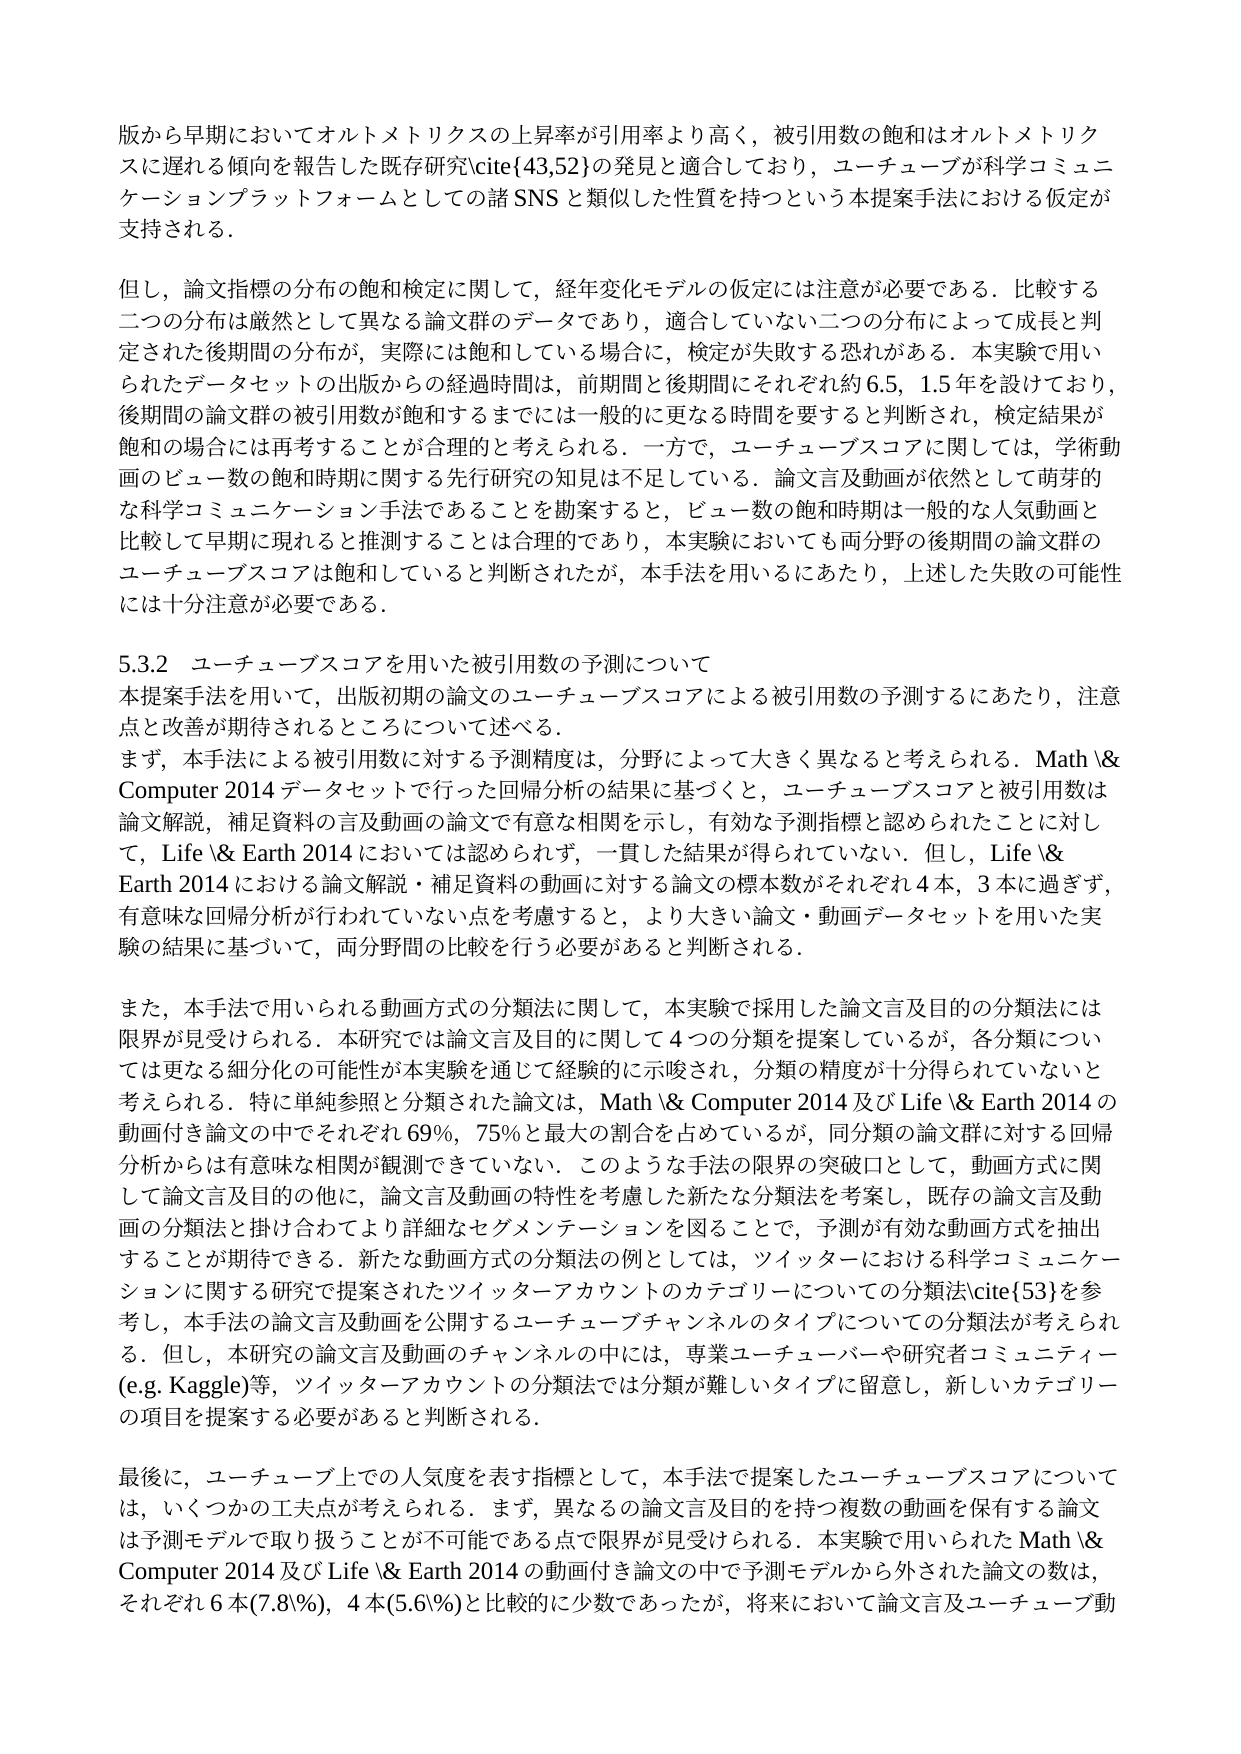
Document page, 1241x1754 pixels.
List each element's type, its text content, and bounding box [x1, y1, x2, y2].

text 5.3.2 ユーチューブスコアを用いた被引用数の予測について [118, 647, 1122, 679]
text 最後に，ユーチューブ上での人気度を表す指標として，本手法で提案したユーチューブスコアについては，いくつかの工夫点が考えられる．まず，異なるの論文言及目的を持つ複数の動画を保有する論文は予測モデルで取り扱うことが不可能である点で限界が見受けられる．本実験で用いられたMath \& Computer 2014及びLife \& Earth 2014の動画付き論文の中で予測モデルから外された論文の数は，それぞれ6本(7.8\%)，4本(5.6\%)と比較的に少数であったが，将来において論文言及ユーチューブ動 [118, 1460, 1122, 1617]
text また，本手法で用いられる動画方式の分類法に関して，本実験で採用した論文言及目的の分類法には限界が見受けられる．本研究では論文言及目的に関して4つの分類を提案しているが，各分類については更なる細分化の可能性が本実験を通じて経験的に示唆され，分類の精度が十分得られていないと考えられる．特に単純参照と分類された論文は，Math \& Computer 2014及びLife \& Earth 2014の動画付き論文の中でそれぞれ69％，75％と最大の割合を占めているが，同分類の論文群に対する回帰分析からは有意味な相関が観測できていない．このような手法の限界の突破口として，動画方式に関して論文言及目的の他に，論文言及動画の特性を考慮した新たな分類法を考案し，既存の論文言及動画の分類法と掛け合わてより詳細なセグメンテーションを図ることで，予測が有効な動画方式を抽出することが期待できる．新たな動画方式の分類法の例としては，ツイッターにおける科学コミュニケーションに関する研究で提案されたツイッターアカウントのカテゴリーについての分類法\cite{53}を参考し，本手法の論文言及動画を公開するユーチューブチャンネルのタイプについての分類法が考えられる．但し，本研究の論文言及動画のチャンネルの中には，専業ユーチューバーや研究者コミュニティー(e.g. Kaggle)等，ツイッターアカウントの分類法では分類が難しいタイプに留意し，新しいカテゴリーの項目を提案する必要があると判断される． [118, 991, 1122, 1431]
text 但し，論文指標の分布の飽和検定に関して，経年変化モデルの仮定には注意が必要である．比較する二つの分布は厳然として異なる論文群のデータであり，適合していない二つの分布によって成長と判定された後期間の分布が，実際には飽和している場合に，検定が失敗する恐れがある．本実験で用いられたデータセットの出版からの経過時間は，前期間と後期間にそれぞれ約6.5，1.5年を設けており，後期間の論文群の被引用数が飽和するまでには一般的に更なる時間を要すると判断され，検定結果が飽和の場合には再考することが合理的と考えられる．一方で，ユーチューブスコアに関しては，学術動画のビュー数の飽和時期に関する先行研究の知見は不足している．論文言及動画が依然として萌芽的な科学コミュニケーション手法であることを勘案すると，ビュー数の飽和時期は一般的な人気動画と比較して早期に現れると推測することは合理的であり，本実験においても両分野の後期間の論文群のユーチューブスコアは飽和していると判断されたが，本手法を用いるにあたり，上述した失敗の可能性には十分注意が必要である． [118, 273, 1122, 619]
text 本提案手法を用いて，出版初期の論文のユーチューブスコアによる被引用数の予測するにあたり，注意点と改善が期待されるところについて述べる． [118, 679, 1122, 742]
text まず，本手法による被引用数に対する予測精度は，分野によって大きく異なると考えられる．Math \& Computer 2014データセットで行った回帰分析の結果に基づくと，ユーチューブスコアと被引用数は論文解説，補足資料の言及動画の論文で有意な相関を示し，有効な予測指標と認められたことに対して，Life \& Earth 2014においては認められず，一貫した結果が得られていない．但し，Life \& Earth 2014における論文解説・補足資料の動画に対する論文の標本数がそれぞれ4本，3本に過ぎず，有意味な回帰分析が行われていない点を考慮すると，より大きい論文・動画データセットを用いた実験の結果に基づいて，両分野間の比較を行う必要があると判断される． [118, 742, 1122, 962]
text 版から早期においてオルトメトリクスの上昇率が引用率より高く，被引用数の飽和はオルトメトリクスに遅れる傾向を報告した既存研究\cite{43,52}の発見と適合しており，ユーチューブが科学コミュニケーションプラットフォームとしての諸SNSと類似した性質を持つという本提案手法における仮定が支持される． [118, 118, 1122, 244]
